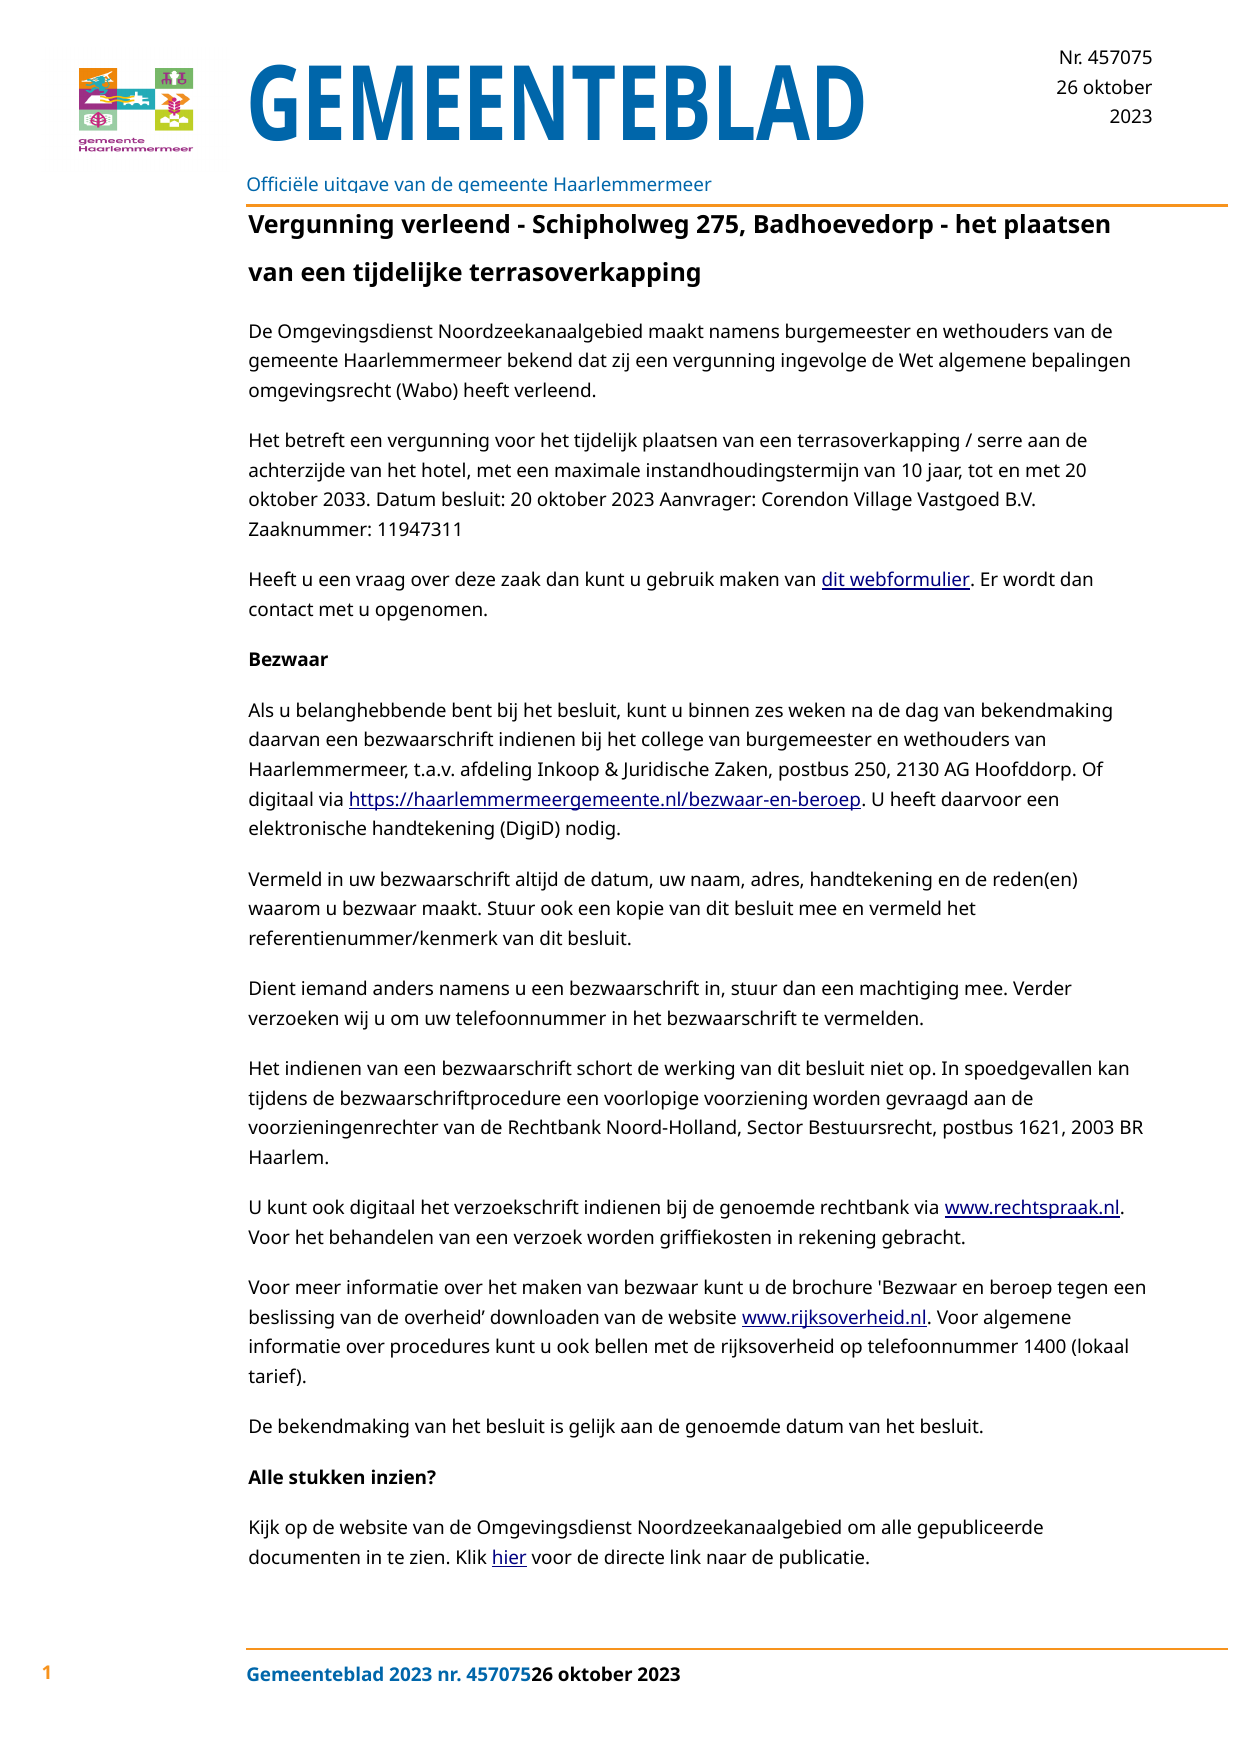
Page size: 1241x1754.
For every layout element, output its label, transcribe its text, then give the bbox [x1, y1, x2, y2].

text De bekendmaking van het besluit is gelijk aan de genoemde datum van het besluit. [248, 1414, 1152, 1439]
text Vermeld in uw bezwaarschrift altijd de datum, uw naam, adres, handtekening en de reden(en) waarom u bezwaar maakt. Stuur ook een kopie van dit besluit mee en vermeld het referentienummer/kenmerk van dit besluit. [248, 866, 1152, 951]
text Het indienen van een bezwaarschrift schort de werking van dit besluit niet op. In spoedgevallen kan tijdens de bezwaarschriftprocedure een voorlopige voorziening worden gevraagd aan de voorzieningenrechter van de Rechtbank Noord-Holland, Sector Bestuursrecht, postbus 1621, 2003 BR Haarlem. [248, 1055, 1152, 1170]
text U kunt ook digitaal het verzoekschrift indienen bij de genoemde rechtbank via www.rechtspraak.nl. Voor het behandelen van een verzoek worden griffiekosten in rekening gebracht. [248, 1194, 1152, 1250]
text Vergunning verleend - Schipholweg 275, Badhoevedorp - het plaatsen van een tijdelijke terrasoverkapping [248, 207, 1152, 288]
text Voor meer informatie over het maken van bezwaar kunt u de brochure 'Bezwaar en beroep tegen een beslissing van de overheid’ downloaden van de website www.rijksoverheid.nl. Voor algemene informatie over procedures kunt u ook bellen met de rijksoverheid op telefoonnummer 1400 (lokaal tarief). [248, 1274, 1152, 1389]
text Heeft u een vraag over deze zaak dan kunt u gebruik maken van dit webformulier. Er wordt dan contact met u opgenomen. [248, 567, 1152, 622]
text Dient iemand anders namens u een bezwaarschrift in, stuur dan een machtiging mee. Verder verzoeken wij u om uw telefoonnummer in het bezwaarschrift te vermelden. [248, 975, 1152, 1031]
text Als u belanghebbende bent bij het besluit, kunt u binnen zes weken na de dag van bekendmaking daarvan een bezwaarschrift indienen bij het college van burgemeester en wethouders van Haarlemmermeer, t.a.v. afdeling Inkoop & Juridische Zaken, postbus 250, 2130 AG Hoofddorp. Of digitaal via https://haarlemmermeergemeente.nl/bezwaar-en-beroep. U heeft daarvoor een elektronische handtekening (DigiD) nodig. [248, 697, 1152, 841]
text Bezwaar [248, 647, 1152, 672]
text Alle stukken inzien? [248, 1464, 1152, 1490]
text De Omgevingsdienst Noordzeekanaalgebied maakt namens burgemeester en wethouders van de gemeente Haarlemmermeer bekend dat zij een vergunning ingevolge de Wet algemene bepalingen omgevingsrecht (Wabo) heeft verleend. [248, 318, 1152, 403]
text Het betreft een vergunning voor het tijdelijk plaatsen van een terrasoverkapping / serre aan de achterzijde van het hotel, met een maximale instandhoudingstermijn van 10 jaar, tot en met 20 oktober 2033. Datum besluit: 20 oktober 2023 Aanvrager: Corendon Village Vastgoed B.V. Zaaknummer: 11947311 [248, 427, 1152, 542]
picture [41, 47, 231, 172]
text Kijk op de website van de Omgevingsdienst Noordzeekanaalgebied om alle gepubliceerde documenten in te zien. Klik hier voor de directe link naar de publicatie. [248, 1514, 1152, 1570]
